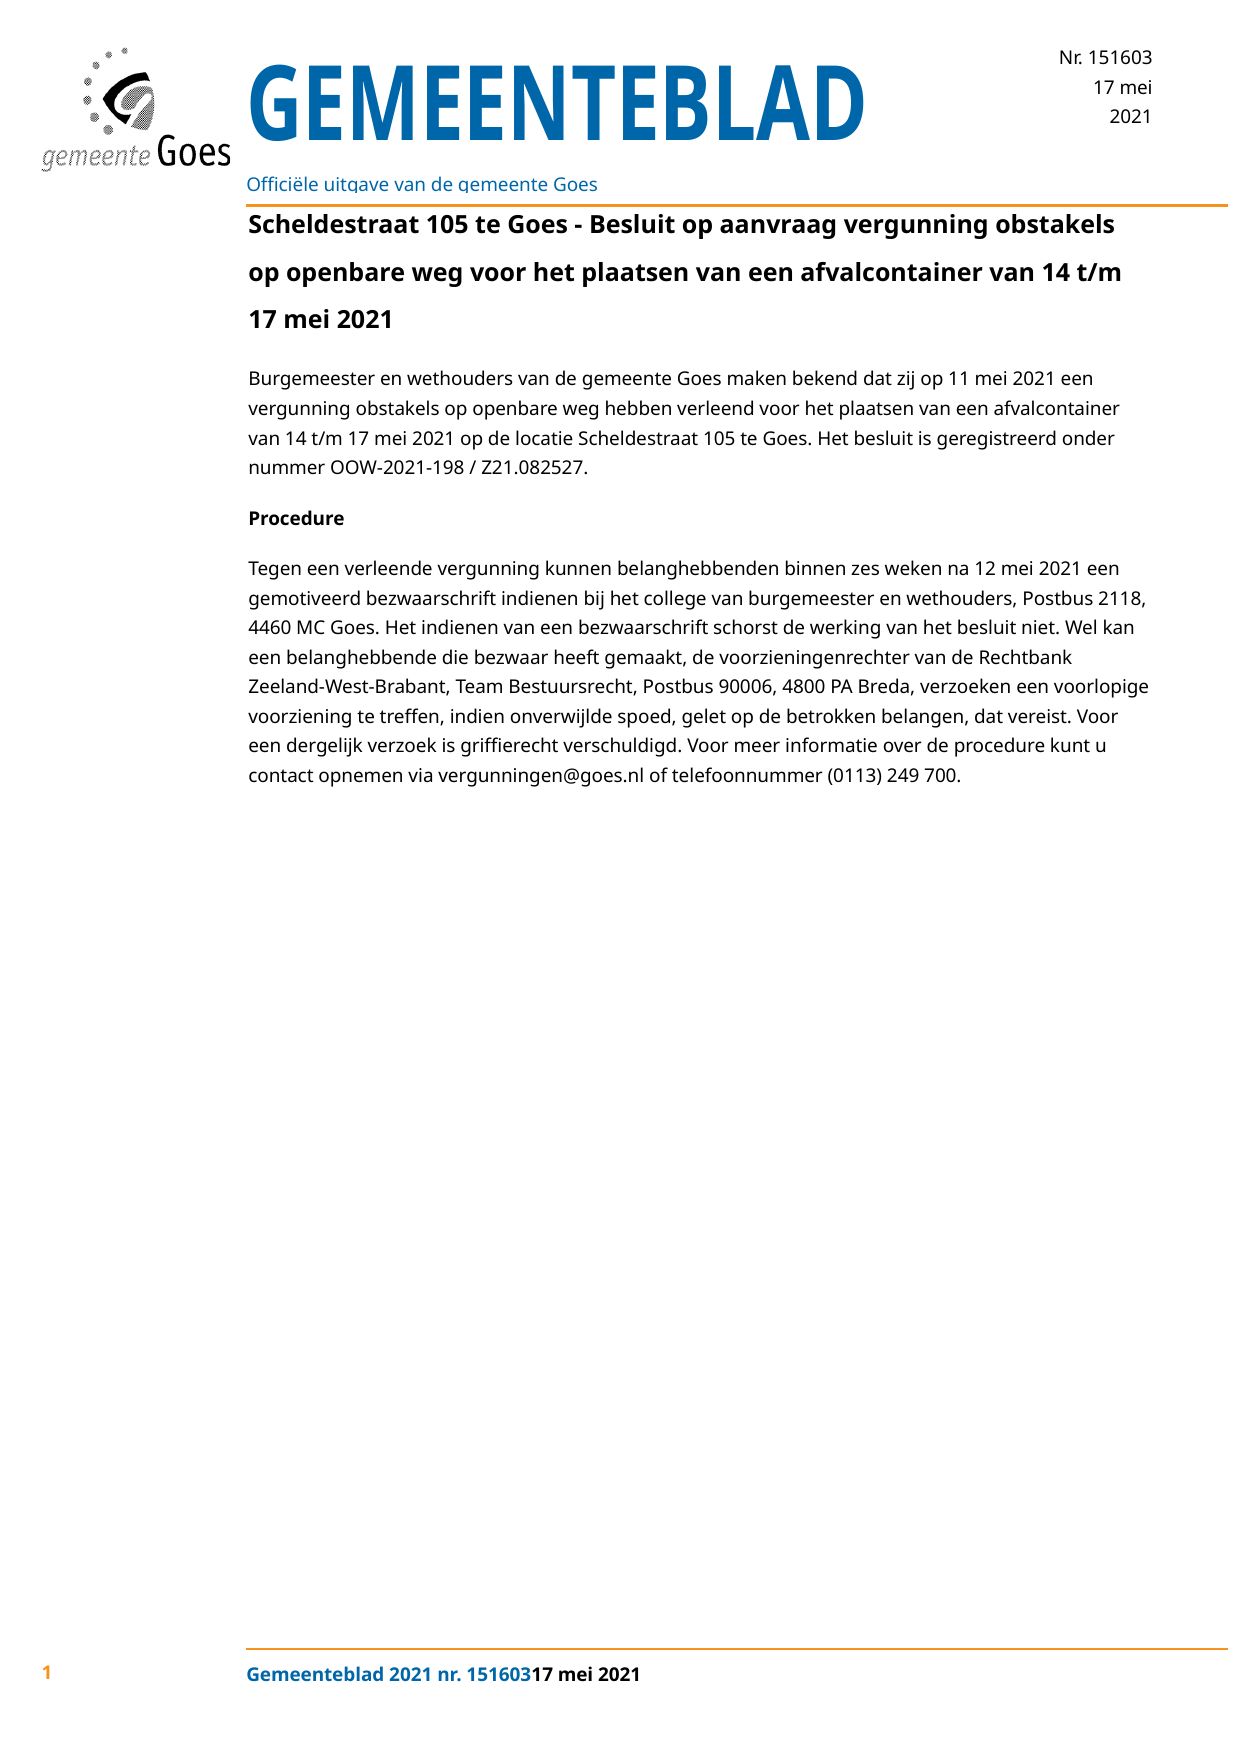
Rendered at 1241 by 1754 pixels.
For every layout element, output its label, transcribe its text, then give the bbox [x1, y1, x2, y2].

text Burgemeester en wethouders van de gemeente Goes maken bekend dat zij op 11 mei 2021 een vergunning obstakels op openbare weg hebben verleend voor het plaatsen van een afvalcontainer van 14 t/m 17 mei 2021 op de locatie Scheldestraat 105 te Goes. Het besluit is geregistreerd onder nummer OOW-2021-198 / Z21.082527. [248, 366, 1152, 480]
picture [41, 47, 231, 172]
text Scheldestraat 105 te Goes - Besluit op aanvraag vergunning obstakels op openbare weg voor het plaatsen van een afvalcontainer van 14 t/m 17 mei 2021 [248, 207, 1152, 336]
text Tegen een verleende vergunning kunnen belanghebbenden binnen zes weken na 12 mei 2021 een gemotiveerd bezwaarschrift indienen bij het college van burgemeester en wethouders, Postbus 2118, 4460 MC Goes. Het indienen van een bezwaarschrift schorst de werking van het besluit niet. Wel kan een belanghebbende die bezwaar heeft gemaakt, de voorzieningenrechter van de Rechtbank Zeeland-West-Brabant, Team Bestuursrecht, Postbus 90006, 4800 PA Breda, verzoeken een voorlopige voorziening te treffen, indien onverwijlde spoed, gelet op de betrokken belangen, dat vereist. Voor een dergelijk verzoek is griffierecht verschuldigd. Voor meer informatie over de procedure kunt u contact opnemen via vergunningen@goes.nl of telefoonnummer (0113) 249 700. [248, 555, 1152, 788]
text Procedure [248, 505, 1152, 530]
